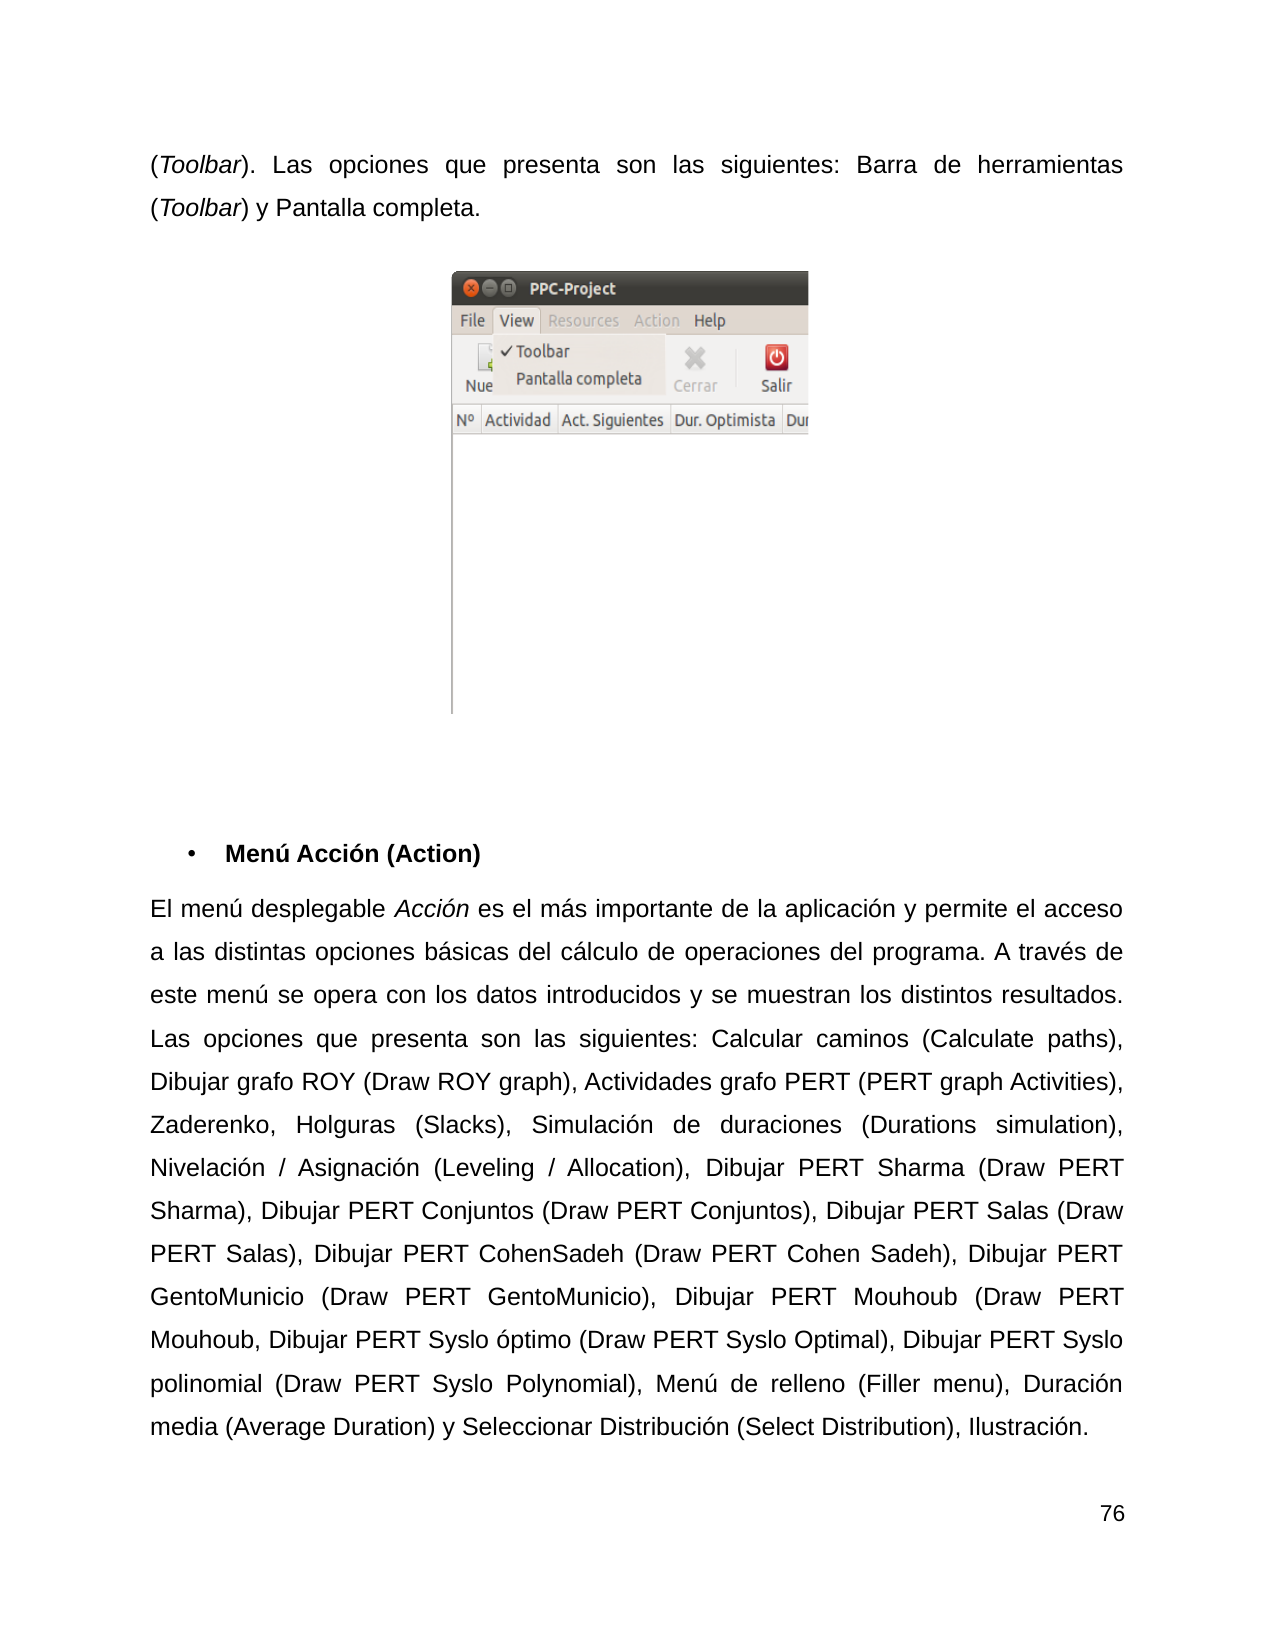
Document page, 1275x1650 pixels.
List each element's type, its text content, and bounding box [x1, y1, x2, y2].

picture [451, 271, 809, 714]
list Menú Acción (Action) [187, 839, 1125, 867]
text El menú desplegable Acción es el más importante de la aplicación y permite el acceso a las distintas opciones básicas del cálculo de operaciones del programa. A través de este menú se opera con los datos introducidos y se muestran los distintos resultados. Las opciones que presenta son las siguientes: Calcular caminos (Calculate paths), Dibujar grafo ROY (Draw ROY graph), Actividades grafo PERT (PERT graph Activities), Zaderenko, Holguras (Slacks), Simulación de duraciones (Durations simulation), Nivelación / Asignación (Leveling / Allocation), Dibujar PERT Sharma (Draw PERT Sharma), Dibujar PERT Conjuntos (Draw PERT Conjuntos), Dibujar PERT Salas (Draw PERT Salas), Dibujar PERT CohenSadeh (Draw PERT Cohen Sadeh), Dibujar PERT GentoMunicio (Draw PERT GentoMunicio), Dibujar PERT Mouhoub (Draw PERT Mouhoub, Dibujar PERT Syslo óptimo (Draw PERT Syslo Optimal), Dibujar PERT Syslo polinomial (Draw PERT Syslo Polynomial), Menú de relleno (Filler menu), Duración media (Average Duration) y Seleccionar Distribución (Select Distribution), Ilustración. [150, 894, 1125, 1441]
text (Toolbar). Las opciones que presenta son las siguientes: Barra de herramientas (Toolbar) y Pantalla completa. [150, 150, 1125, 222]
